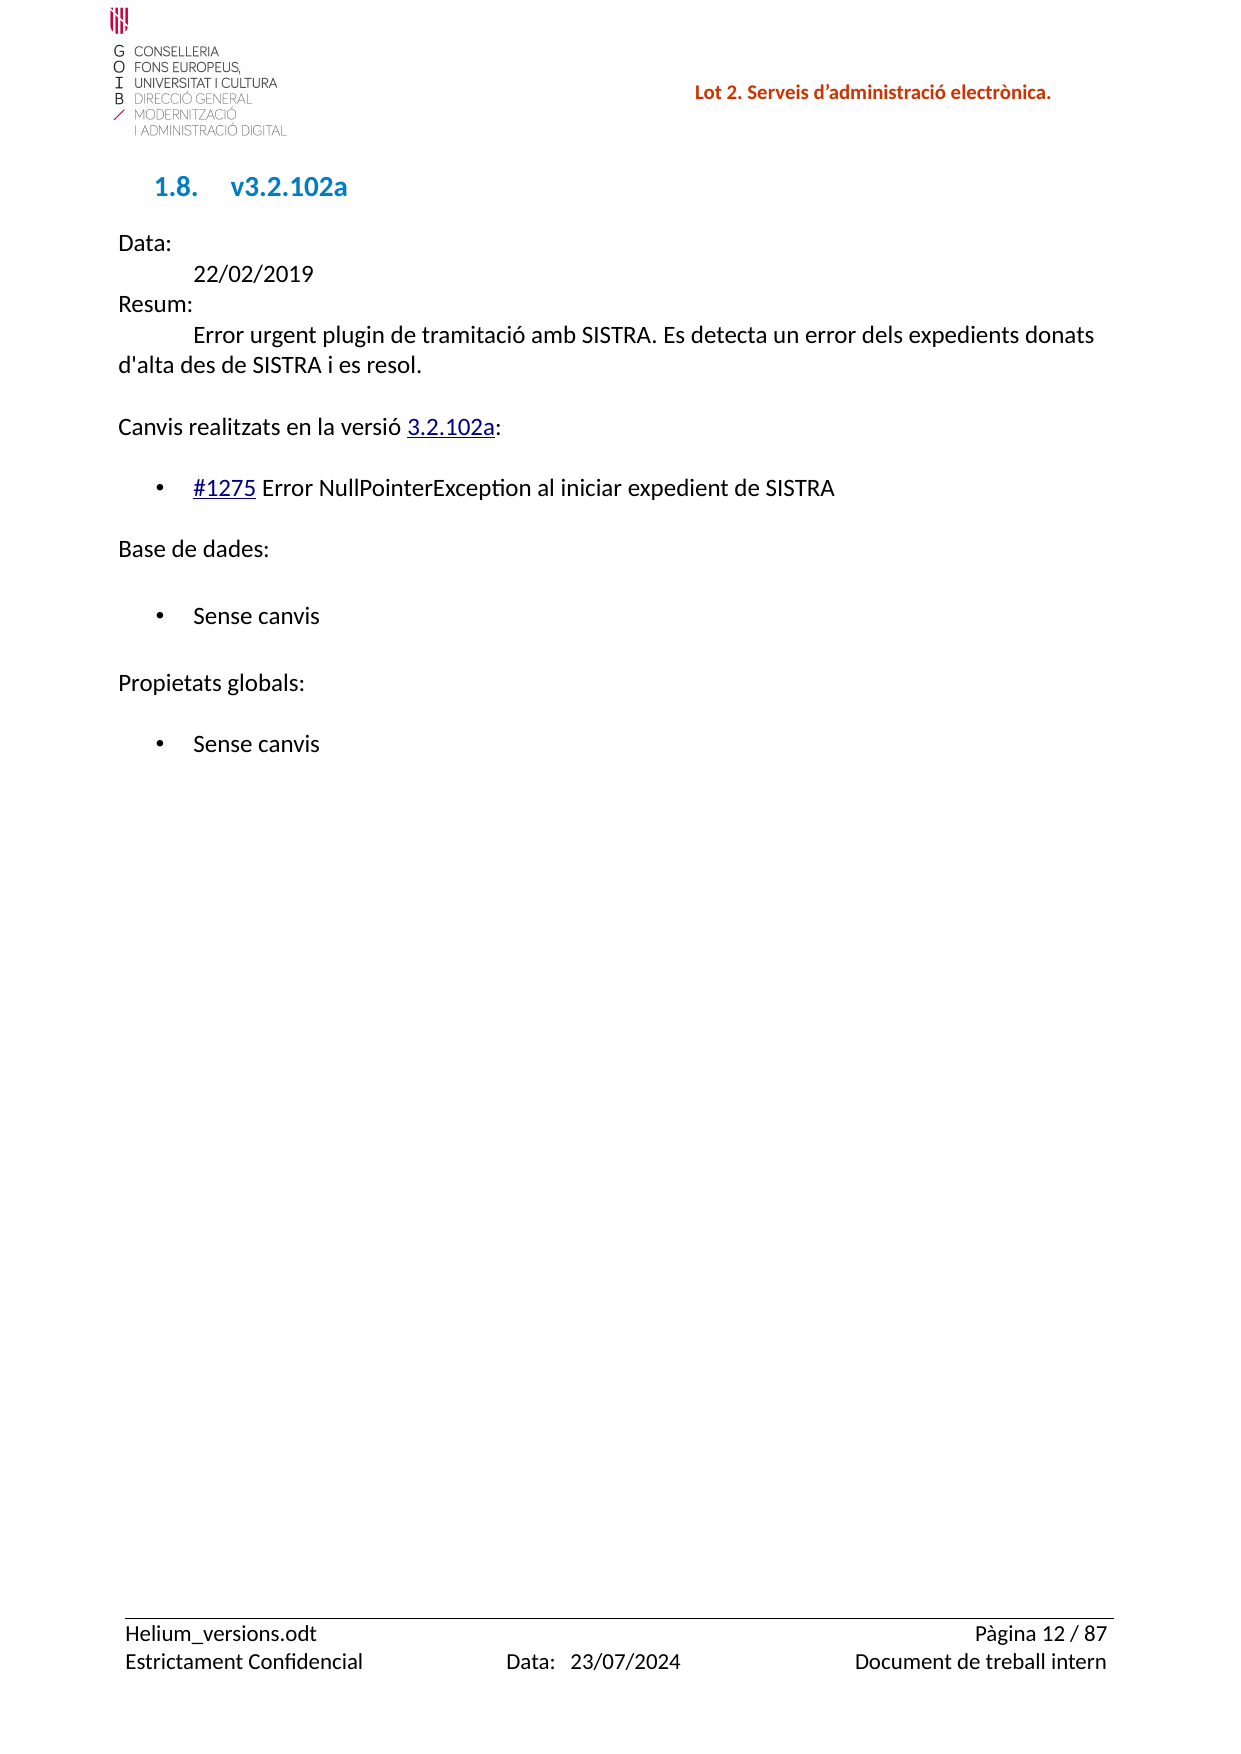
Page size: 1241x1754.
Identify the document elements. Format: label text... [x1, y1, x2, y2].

text Data: [118, 228, 1122, 258]
list #1275 Error NullPointerException al iniciar expedient de SISTRA [156, 472, 1122, 502]
subtitle v3.2.102a [153, 168, 1122, 204]
text Resum: [118, 289, 1122, 319]
text Canvis realitzats en la versió 3.2.102a: [118, 411, 1122, 441]
list Sense canvis [156, 728, 1122, 758]
list Sense canvis [156, 600, 1122, 630]
text 22/02/2019 [118, 258, 1122, 289]
text Base de dades: [118, 533, 1122, 563]
picture [100, 0, 297, 144]
text Propietats globals: [118, 667, 1122, 697]
text Error urgent plugin de tramitació amb SISTRA. Es detecta un error dels expedients donats d'alta des de SISTRA i es resol. [118, 319, 1122, 380]
